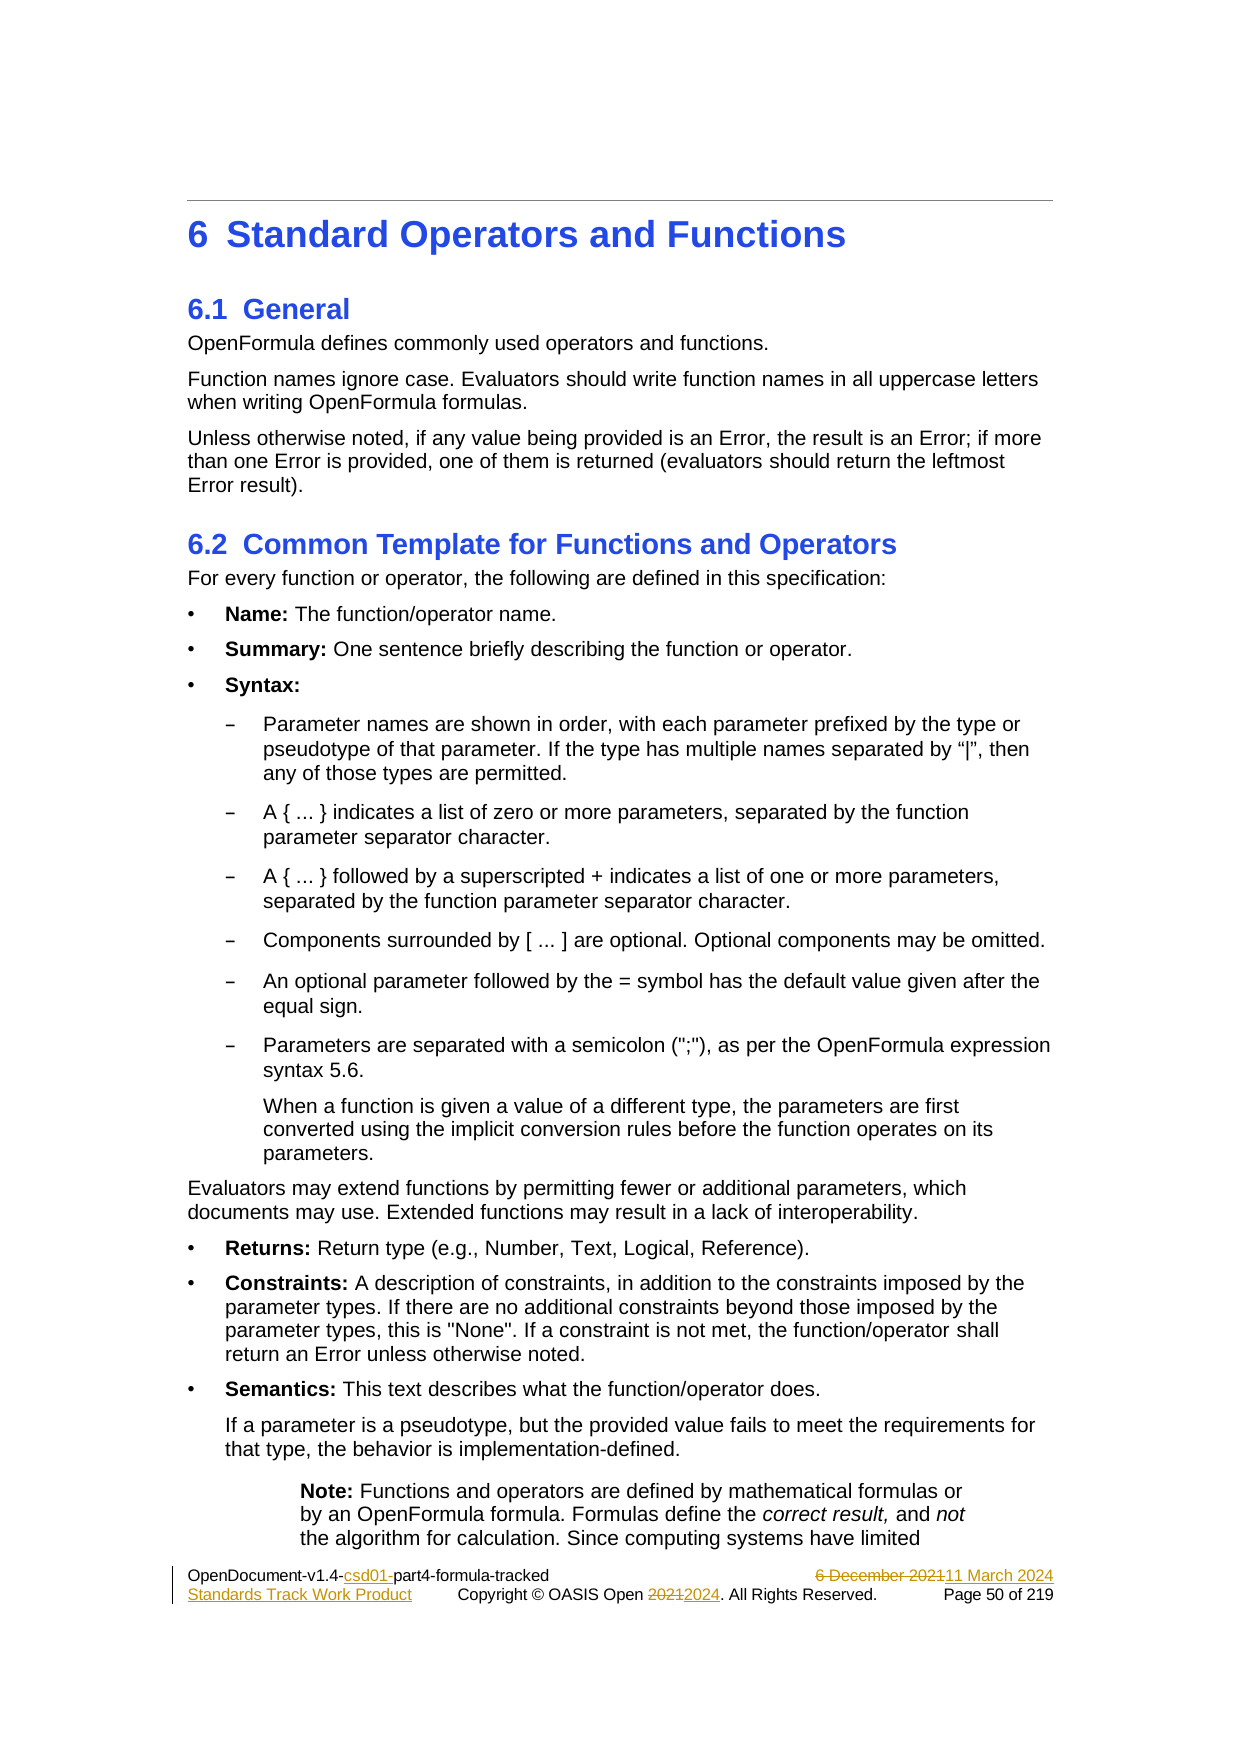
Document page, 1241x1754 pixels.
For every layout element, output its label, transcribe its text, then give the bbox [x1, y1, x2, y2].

list Syntax: [187, 673, 1053, 697]
list Summary: One sentence briefly describing the function or operator. [187, 638, 1053, 661]
list A { ... } indicates a list of zero or more parameters, separated by the function parameter separator character. [225, 797, 1053, 849]
list An optional parameter followed by the = symbol has the default value given after the equal sign. [225, 966, 1053, 1018]
list If a parameter is a pseudotype, but the provided value fails to meet the requirements for that type, the behavior is implementation-defined. [187, 1413, 1053, 1461]
subtitle General [187, 293, 1053, 326]
list Returns: Return type (e.g., Number, Text, Logical, Reference). [187, 1236, 1053, 1259]
subtitle Common Template for Functions and Operators [187, 528, 1053, 561]
list Name: The function/operator name. [187, 602, 1053, 626]
list Parameter names are shown in order, with each parameter prefixed by the type or pseudotype of that parameter. If the type has multiple names separated by “|”, then any of those types are permitted. [225, 709, 1053, 785]
list Parameters are separated with a semicolon (";"), as per the OpenFormula expression syntax 5.6. [225, 1030, 1053, 1082]
text Unless otherwise noted, if any value being provided is an Error, the result is an Error; if more than one Error is provided, one of them is returned (evaluators should return the leftmost Error result). [187, 426, 1053, 497]
subtitle Standard Operators and Functions [187, 201, 1053, 256]
list Constraints: A description of constraints, in addition to the constraints imposed by the parameter types. If there are no additional constraints beyond those imposed by the parameter types, this is "None". If a constraint is not met, the function/operator shall return an Error unless otherwise noted. [187, 1272, 1053, 1366]
list Components surrounded by [ ... ] are optional. Optional components may be omitted. [225, 925, 1053, 954]
text Evaluators may extend functions by permitting fewer or additional parameters, which documents may use. Extended functions may result in a lack of interoperability. [187, 1177, 1053, 1224]
text Function names ignore case. Evaluators should write function names in all uppercase letters when writing OpenFormula formulas. [187, 367, 1053, 414]
list Note: Functions and operators are defined by mathematical formulas or by an OpenFormula formula. Formulas define the correct result, and not the algorithm for calculation. Since computing systems have limited [262, 1479, 978, 1550]
list Semantics: This text describes what the function/operator does. [187, 1378, 1053, 1401]
list A { ... } followed by a superscripted + indicates a list of one or more parameters, separated by the function parameter separator character. [225, 861, 1053, 913]
text For every function or operator, the following are defined in this specification: [187, 567, 1053, 590]
list When a function is given a value of a different type, the parameters are first converted using the implicit conversion rules before the function operates on its parameters. [225, 1094, 1053, 1165]
text OpenFormula defines commonly used operators and functions. [187, 332, 1053, 355]
